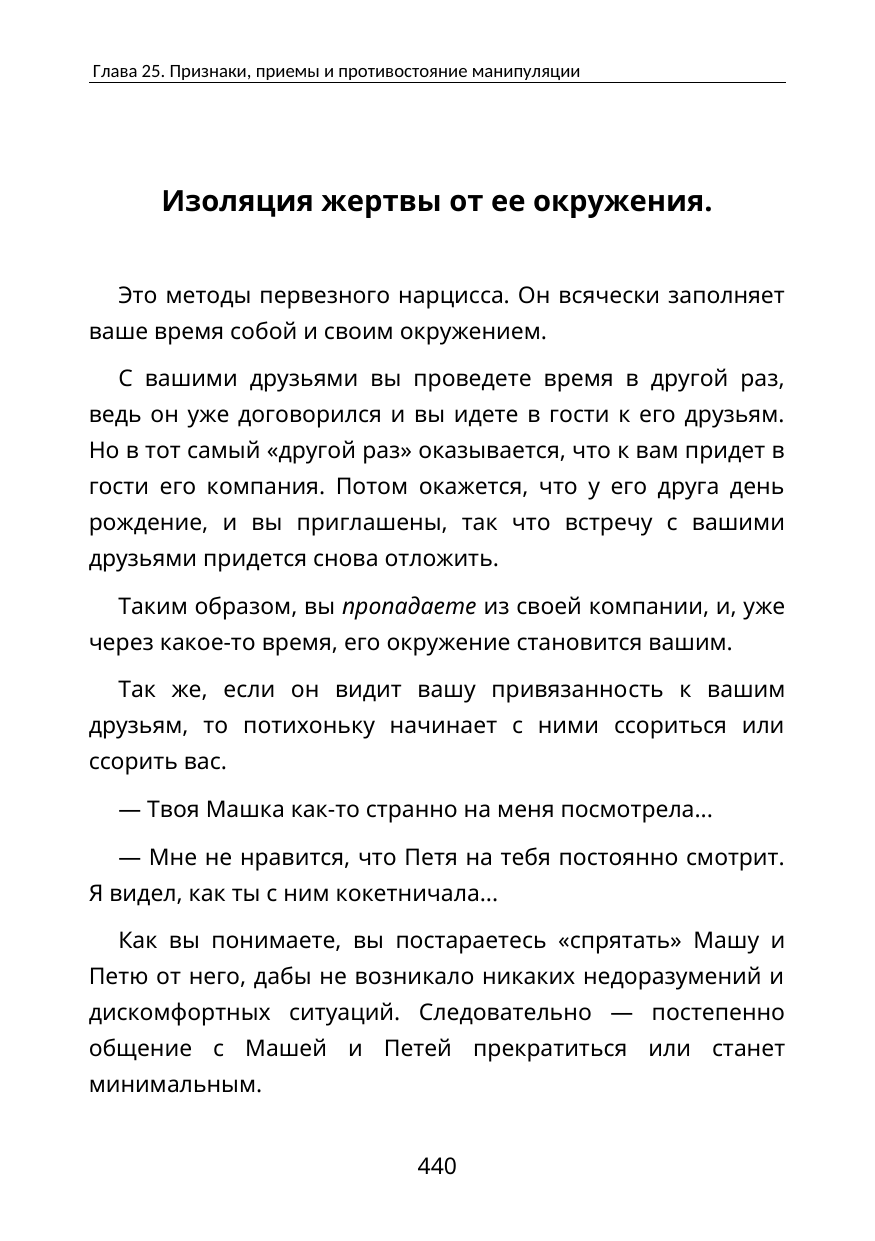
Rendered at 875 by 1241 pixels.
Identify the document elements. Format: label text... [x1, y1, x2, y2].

text Как вы понимаете, вы постараетесь «спрятать» Машу и Петю от него, дабы не возникало никаких недоразумений и дискомфортных ситуаций. Следовательно — постепенно общение с Машей и Петей прекратиться или станет минимальным. [88, 924, 786, 1099]
text Это методы первезного нарцисса. Он всячески заполняет ваше время собой и своим окружением. [88, 279, 786, 346]
text Так же, если он видит вашу привязанность к вашим друзьям, то потихоньку начинает с ними ссориться или ссорить вас. [88, 673, 786, 776]
text — Твоя Машка как-то странно на меня посмотрела... [88, 793, 786, 824]
text С вашими друзьями вы проведете время в другой раз, ведь он уже договорился и вы идете в гости к его друзьям. Но в тот самый «другой раз» оказывается, что к вам придет в гости его компания. Потом окажется, что у его друга день рождение, и вы приглашены, так что встречу с вашими друзьями придется снова отложить. [88, 362, 786, 573]
text — Мне не нравится, что Петя на тебя постоянно смотрит. Я видел, как ты с ним кокетничала... [88, 841, 786, 908]
text Таким образом, вы пропадаете из своей компании, и, уже через какое-то время, его окружение становится вашим. [88, 590, 786, 657]
subtitle Изоляция жертвы от ее окружения. [88, 177, 786, 219]
